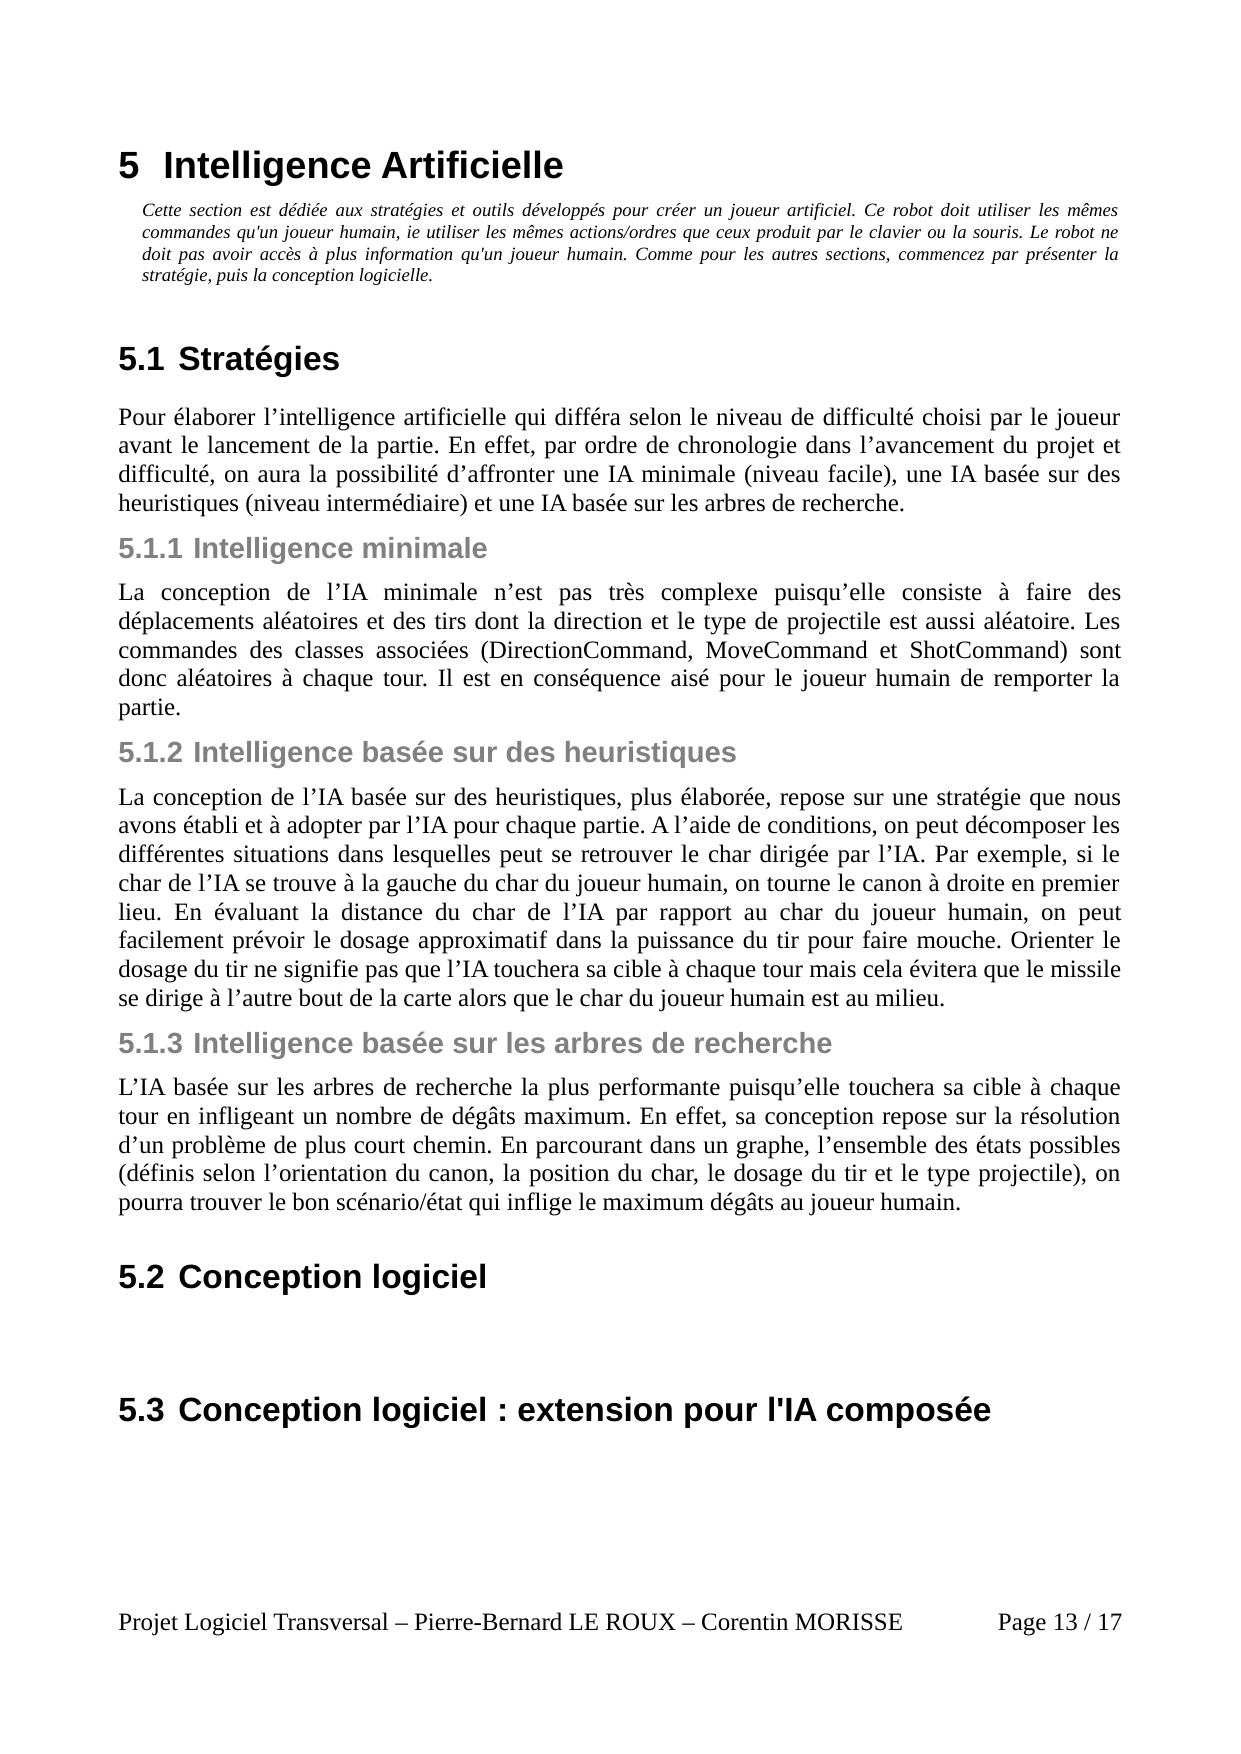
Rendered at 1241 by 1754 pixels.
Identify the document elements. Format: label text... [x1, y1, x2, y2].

subtitle Intelligence Artificielle [118, 143, 1122, 187]
text La conception de l’IA basée sur des heuristiques, plus élaborée, repose sur une stratégie que nous avons établi et à adopter par l’IA pour chaque partie. A l’aide de conditions, on peut décomposer les différentes situations dans lesquelles peut se retrouver le char dirigée par l’IA. Par exemple, si le char de l’IA se trouve à la gauche du char du joueur humain, on tourne le canon à droite en premier lieu. En évaluant la distance du char de l’IA par rapport au char du joueur humain, on peut facilement prévoir le dosage approximatif dans la puissance du tir pour faire mouche. Orienter le dosage du tir ne signifie pas que l’IA touchera sa cible à chaque tour mais cela évitera que le missile se dirige à l’autre bout de la carte alors que le char du joueur humain est au milieu. [118, 782, 1122, 1012]
text Cette section est dédiée aux stratégies et outils développés pour créer un joueur artificiel. Ce robot doit utiliser les mêmes commandes qu'un joueur humain, ie utiliser les mêmes actions/ordres que ceux produit par le clavier ou la souris. Le robot ne doit pas avoir accès à plus information qu'un joueur humain. Comme pour les autres sections, commencez par présenter la stratégie, puis la conception logicielle. [142, 199, 1122, 286]
subtitle Intelligence basée sur des heuristiques [118, 736, 1122, 769]
subtitle Conception logiciel [118, 1257, 1122, 1296]
subtitle Intelligence minimale [118, 531, 1122, 565]
subtitle Conception logiciel : extension pour l'IA composée [118, 1390, 1122, 1428]
subtitle Intelligence basée sur les arbres de recherche [118, 1026, 1122, 1060]
subtitle Stratégies [118, 339, 1122, 378]
text L’IA basée sur les arbres de recherche la plus performante puisqu’elle touchera sa cible à chaque tour en infligeant un nombre de dégâts maximum. En effet, sa conception repose sur la résolution d’un problème de plus court chemin. En parcourant dans un graphe, l’ensemble des états possibles (définis selon l’orientation du canon, la position du char, le dosage du tir et le type projectile), on pourra trouver le bon scénario/état qui inflige le maximum dégâts au joueur humain. [118, 1072, 1122, 1216]
text Pour élaborer l’intelligence artificielle qui différa selon le niveau de difficulté choisi par le joueur avant le lancement de la partie. En effet, par ordre de chronologie dans l’avancement du projet et difficulté, on aura la possibilité d’affronter une IA minimale (niveau facile), une IA basée sur des heuristiques (niveau intermédiaire) et une IA basée sur les arbres de recherche. [118, 402, 1122, 517]
text La conception de l’IA minimale n’est pas très complexe puisqu’elle consiste à faire des déplacements aléatoires et des tirs dont la direction et le type de projectile est aussi aléatoire. Les commandes des classes associées (DirectionCommand, MoveCommand et ShotCommand) sont donc aléatoires à chaque tour. Il est en conséquence aisé pour le joueur humain de remporter la partie. [118, 577, 1122, 721]
